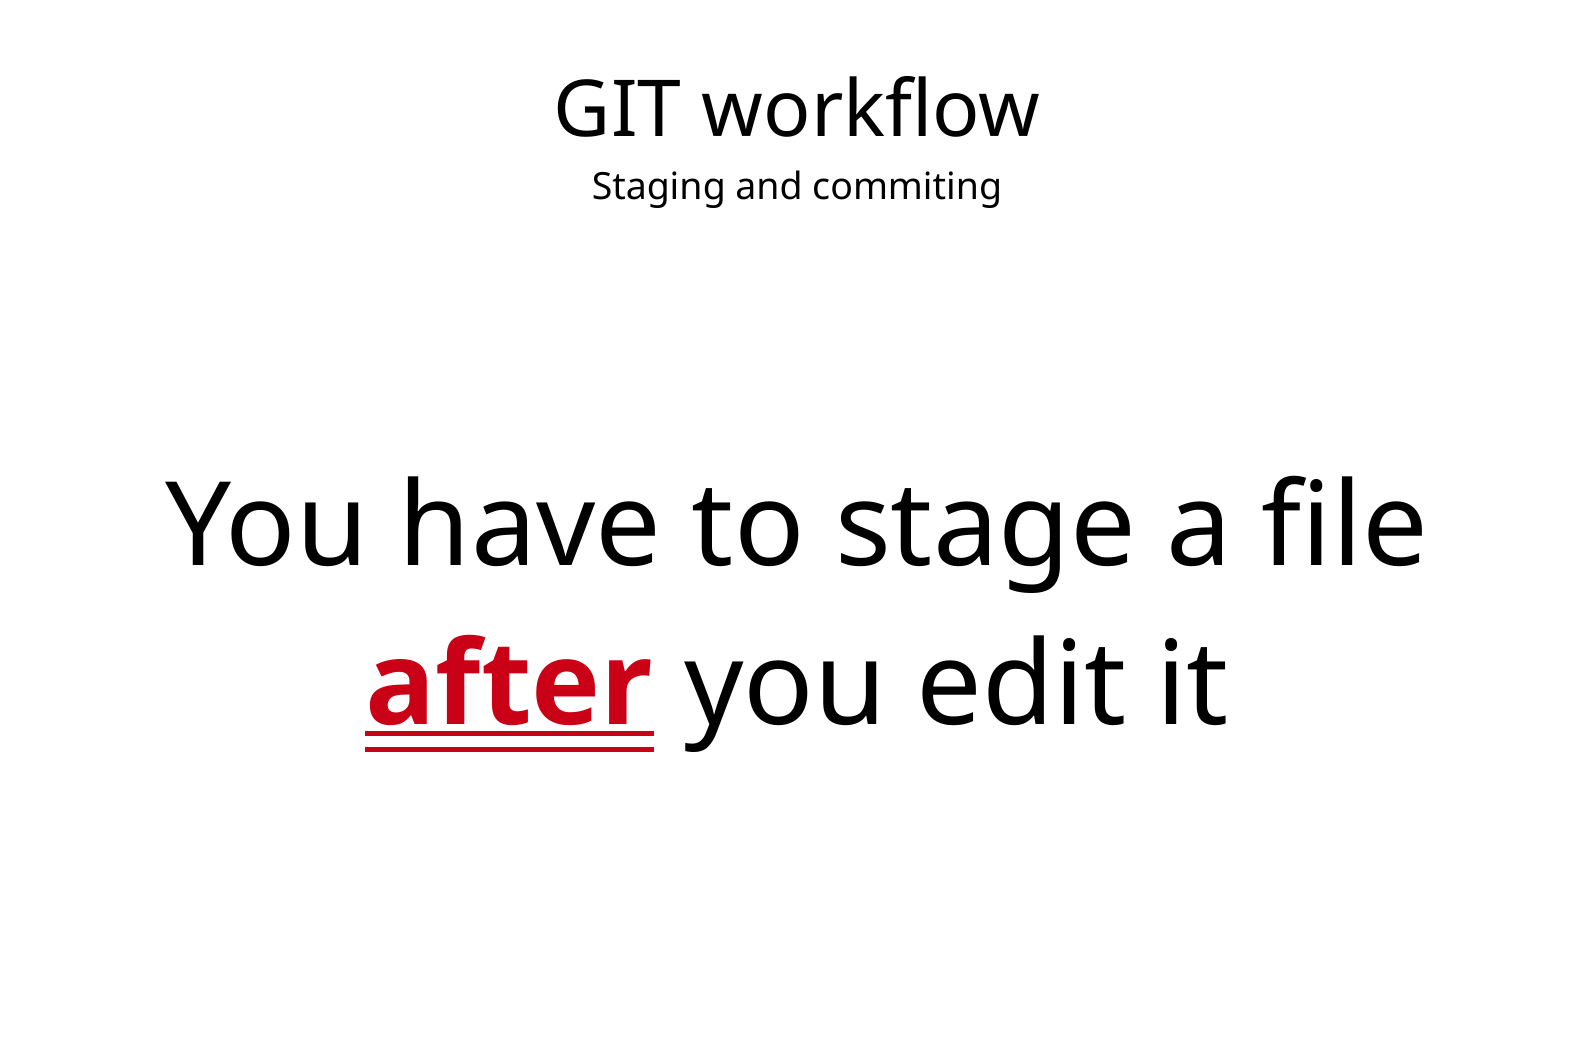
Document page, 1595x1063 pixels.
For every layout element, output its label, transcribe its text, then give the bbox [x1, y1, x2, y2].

title GIT workflow Staging and commiting [79, 42, 1515, 220]
subtitle You have to stage a file after you edit it [79, 248, 1515, 951]
